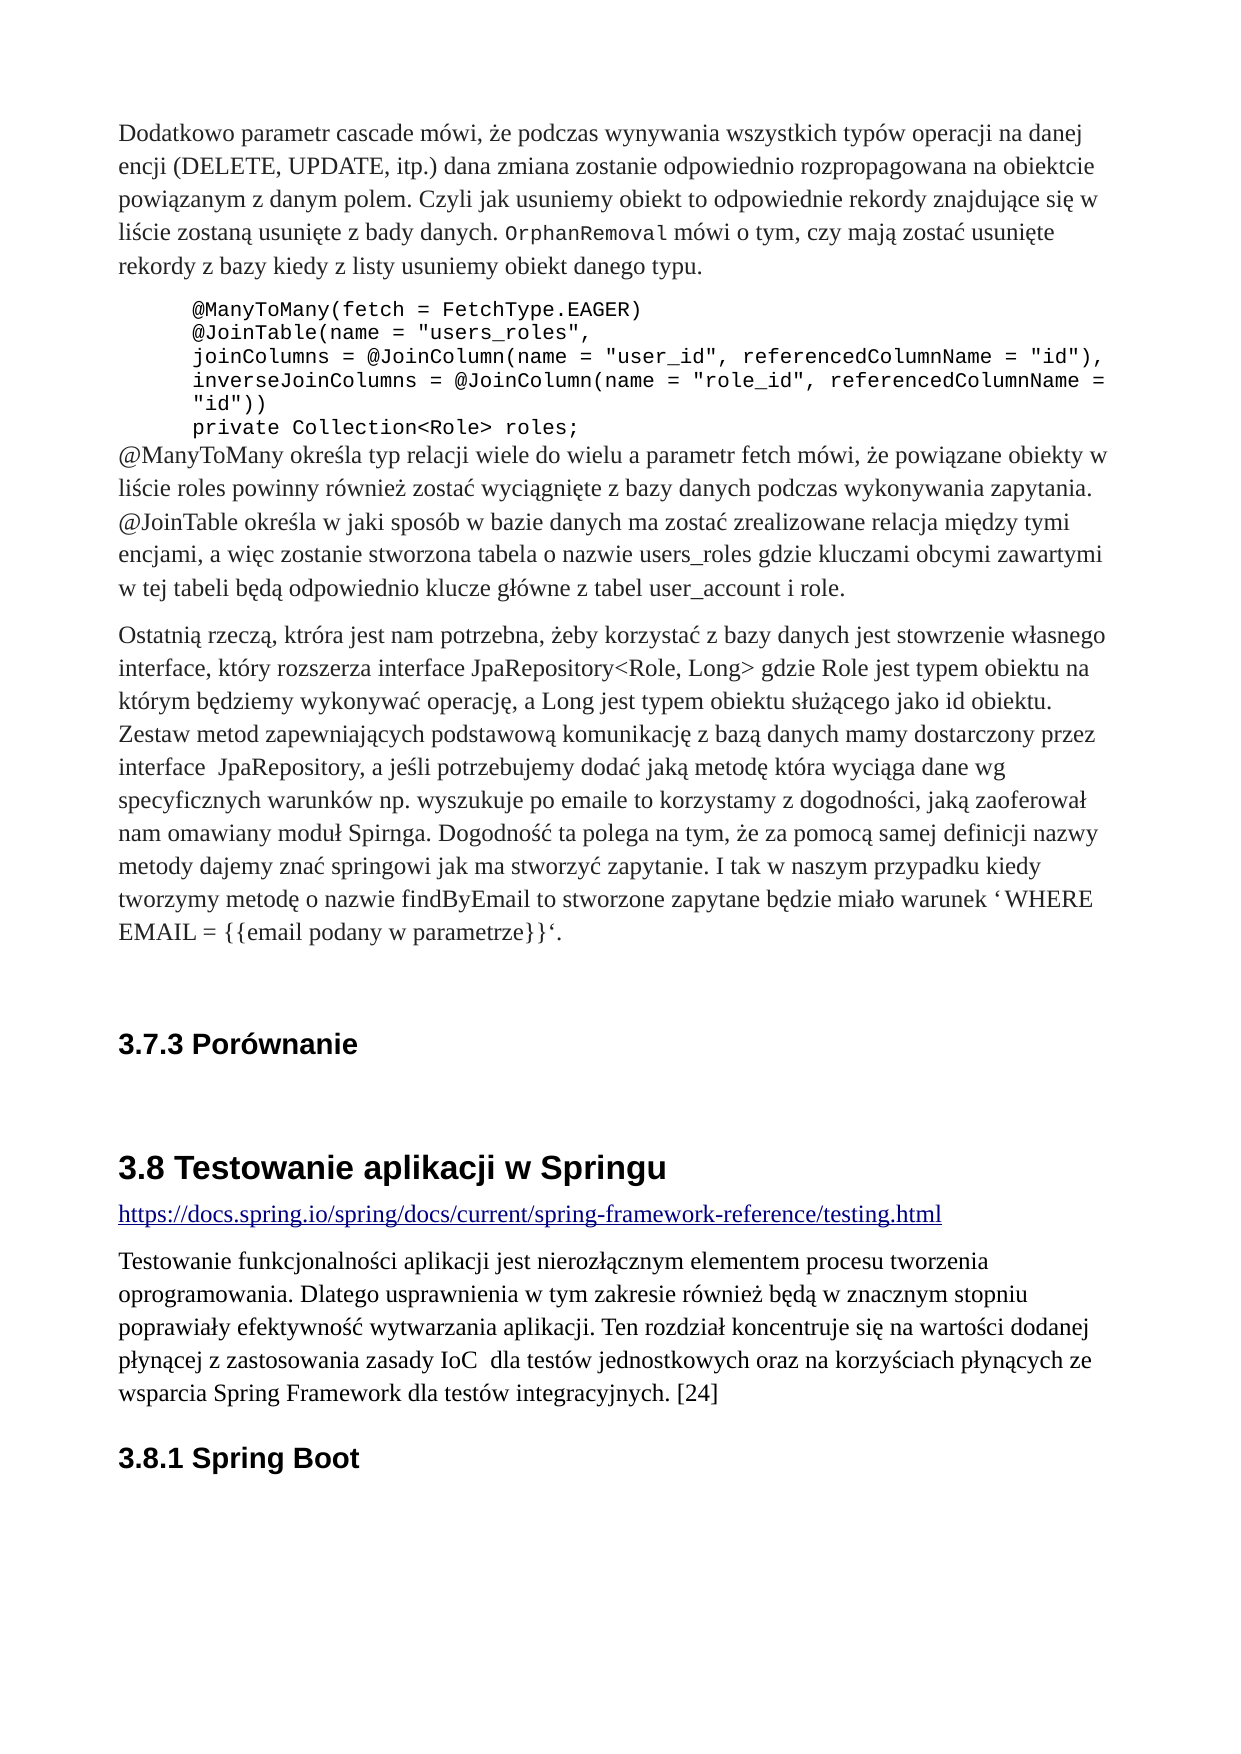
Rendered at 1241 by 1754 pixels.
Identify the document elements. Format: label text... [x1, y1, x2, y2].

subtitle 3.8.1 Spring Boot [118, 1441, 1122, 1474]
subtitle 3.8 Testowanie aplikacji w Springu [118, 1148, 1122, 1186]
text inverseJoinColumns = @JoinColumn(name = "role_id", referencedColumnName = "id")) [192, 369, 1122, 417]
text Testowanie funkcjonalności aplikacji jest nierozłącznym elementem procesu tworzenia oprogramowania. Dlatego usprawnienia w tym zakresie również będą w znacznym stopniu poprawiały efektywność wytwarzania aplikacji. Ten rozdział koncentruje się na wartości dodanej płynącej z zastosowania zasady IoC dla testów jednostkowych oraz na korzyściach płynących ze wsparcia Spring Framework dla testów integracyjnych. [24] [118, 1246, 1122, 1407]
text private Collection<Role> roles; [192, 417, 1122, 441]
subtitle 3.7.3 Porównanie [118, 1027, 1122, 1061]
text Dodatkowo parametr cascade mówi, że podczas wynywania wszystkich typów operacji na danej encji (DELETE, UPDATE, itp.) dana zmiana zostanie odpowiednio rozpropagowana na obiektcie powiązanym z danym polem. Czyli jak usuniemy obiekt to odpowiednie rekordy znajdujące się w liście zostaną usunięte z bady danych. OrphanRemoval mówi o tym, czy mają zostać usunięte rekordy z bazy kiedy z listy usuniemy obiekt danego typu. [118, 118, 1122, 280]
text @ManyToMany(fetch = FetchType.EAGER) [192, 299, 1122, 322]
text @JoinTable(name = "users_roles", [192, 322, 1122, 346]
text joinColumns = @JoinColumn(name = "user_id", referencedColumnName = "id"), [192, 346, 1122, 369]
text @ManyToMany określa typ relacji wiele do wielu a parametr fetch mówi, że powiązane obiekty w liście roles powinny również zostać wyciągnięte z bazy danych podczas wykonywania zapytania. @JoinTable określa w jaki sposób w bazie danych ma zostać zrealizowane relacja między tymi encjami, a więc zostanie stworzona tabela o nazwie users_roles gdzie kluczami obcymi zawartymi w tej tabeli będą odpowiednio klucze główne z tabel user_account i role. [118, 441, 1122, 601]
text https://docs.spring.io/spring/docs/current/spring-framework-reference/testing.html [118, 1199, 1122, 1227]
text Ostatnią rzeczą, ktróra jest nam potrzebna, żeby korzystać z bazy danych jest stowrzenie własnego interface, który rozszerza interface JpaRepository<Role, Long> gdzie Role jest typem obiektu na którym będziemy wykonywać operację, a Long jest typem obiektu służącego jako id obiektu. Zestaw metod zapewniających podstawową komunikację z bazą danych mamy dostarczony przez interface JpaRepository, a jeśli potrzebujemy dodać jaką metodę która wyciąga dane wg specyficznych warunków np. wyszukuje po emaile to korzystamy z dogodności, jaką zaoferował nam omawiany moduł Spirnga. Dogodność ta polega na tym, że za pomocą samej definicji nazwy metody dajemy znać springowi jak ma stworzyć zapytanie. I tak w naszym przypadku kiedy tworzymy metodę o nazwie findByEmail to stworzone zapytane będzie miało warunek ‘ WHERE EMAIL = {{email podany w parametrze}}‘. [118, 620, 1122, 946]
